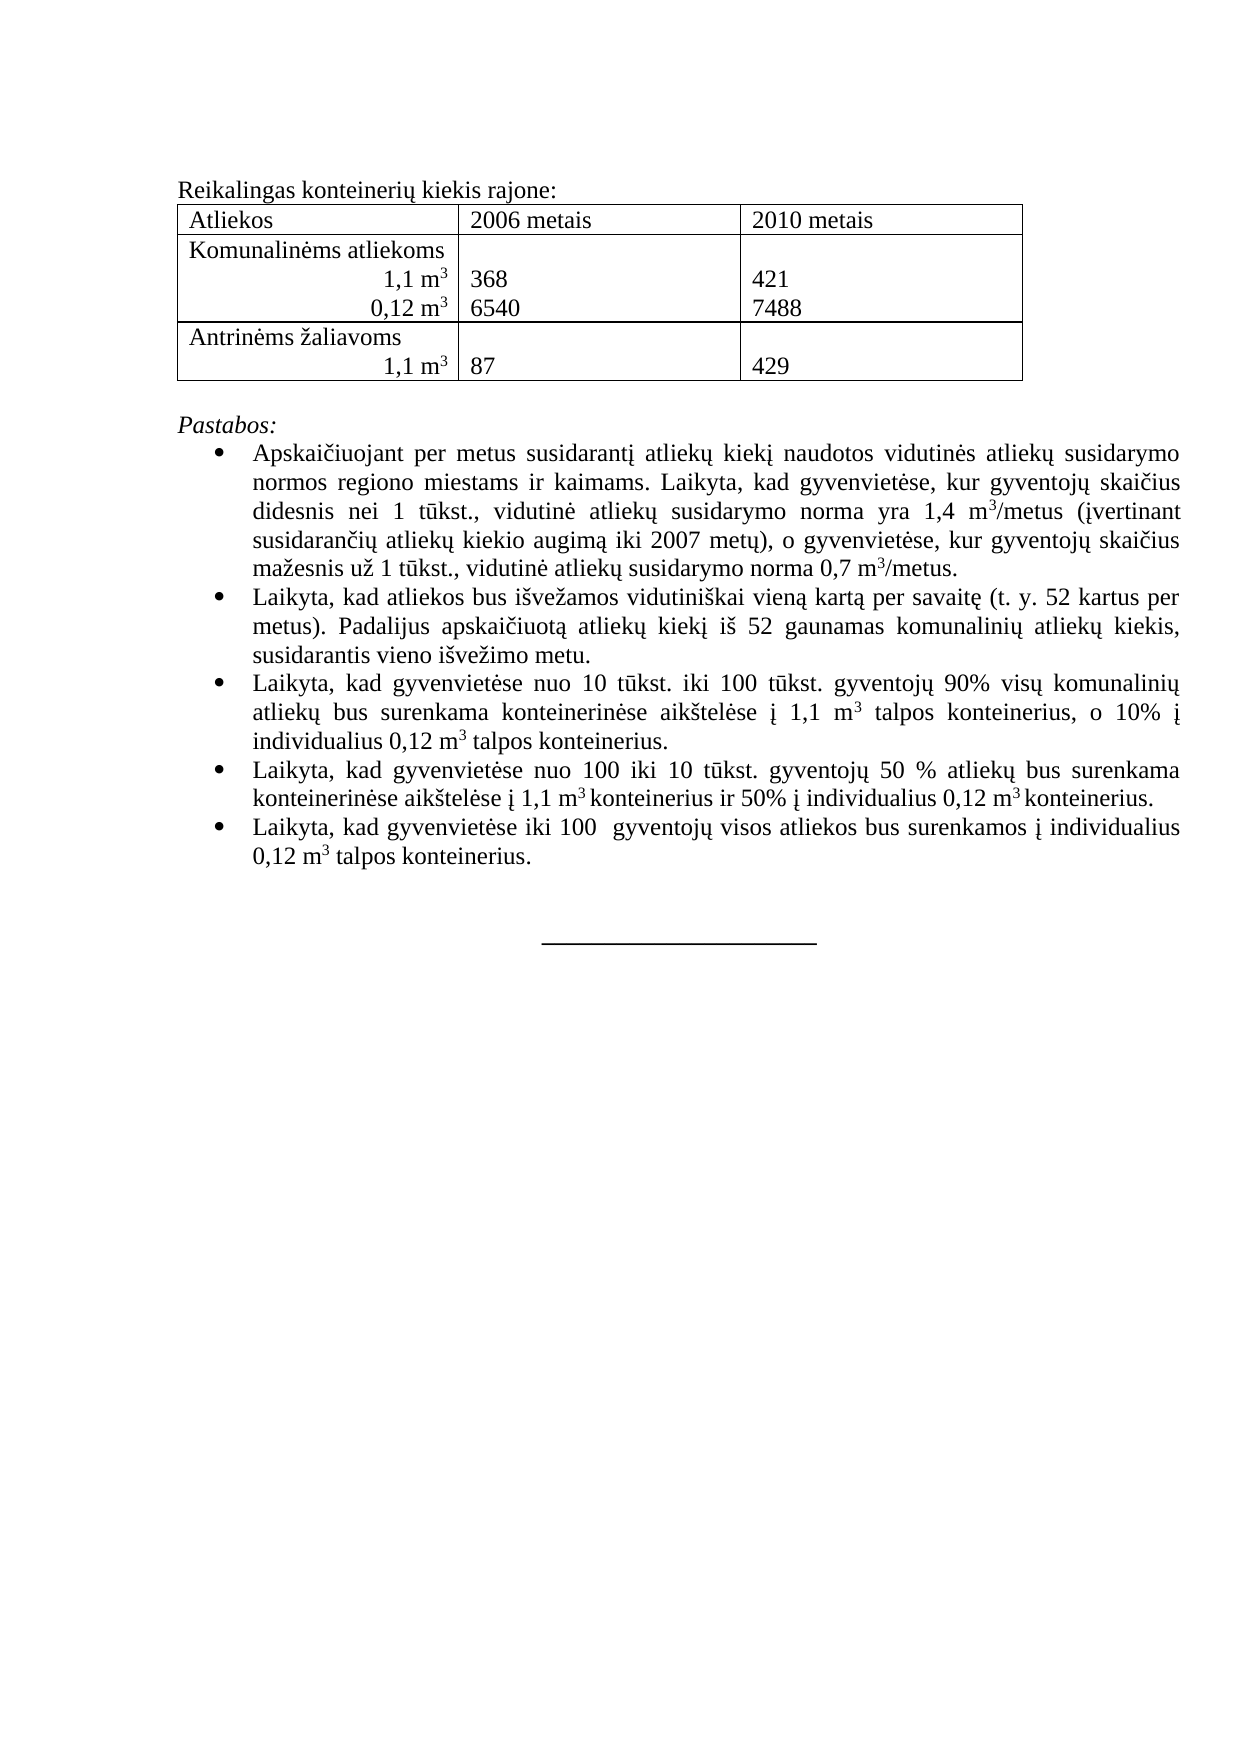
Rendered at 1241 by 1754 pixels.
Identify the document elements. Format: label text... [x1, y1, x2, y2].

table_cell Antrinėms žaliavoms 1,1 m3 [178, 323, 458, 380]
text  Laikyta, kad gyvenvietėse iki 100 gyventojų visos atliekos bus surenkamos į individualius 0,12 m3 talpos konteinerius. [215, 812, 1181, 870]
text  Laikyta, kad atliekos bus išvežamos vidutiniškai vieną kartą per savaitę (t. y. 52 kartus per metus). Padalijus apskaičiuotą atliekų kiekį iš 52 gaunamas komunalinių atliekų kiekis, susidarantis vieno išvežimo metu. [215, 582, 1181, 668]
text –––––––––––––––––––––– [177, 927, 1181, 956]
table_cell 87 [459, 323, 740, 380]
text  Laikyta, kad gyvenvietėse nuo 10 tūkst. iki 100 tūkst. gyventojų 90% visų komunalinių atliekų bus surenkama konteinerinėse aikštelėse į 1,1 m3 talpos konteinerius, o 10% į individualius 0,12 m3 talpos konteinerius. [215, 668, 1181, 755]
table_header 2006 metais [459, 205, 740, 234]
table_header 2010 metais [741, 205, 1022, 234]
table_header Atliekos [178, 205, 458, 234]
text Pastabos: [177, 410, 1181, 438]
text  Laikyta, kad gyvenvietėse nuo 100 iki 10 tūkst. gyventojų 50 % atliekų bus surenkama konteinerinėse aikštelėse į 1,1 m3 konteinerius ir 50% į individualius 0,12 m3 konteinerius. [215, 755, 1181, 812]
table_cell 429 [741, 323, 1022, 380]
text Reikalingas konteinerių kiekis rajone: [177, 176, 1181, 204]
text  Apskaičiuojant per metus susidarantį atliekų kiekį naudotos vidutinės atliekų susidarymo normos regiono miestams ir kaimams. Laikyta, kad gyvenvietėse, kur gyventojų skaičius didesnis nei 1 tūkst., vidutinė atliekų susidarymo norma yra 1,4 m3/metus (įvertinant susidarančių atliekų kiekio augimą iki 2007 metų), o gyvenvietėse, kur gyventojų skaičius mažesnis už 1 tūkst., vidutinė atliekų susidarymo norma 0,7 m3/metus. [215, 438, 1181, 582]
table_cell 421 7488 [741, 235, 1022, 321]
table_cell 368 6540 [459, 235, 740, 321]
table_cell Komunalinėms atliekoms 1,1 m3 0,12 m3 [178, 235, 458, 321]
